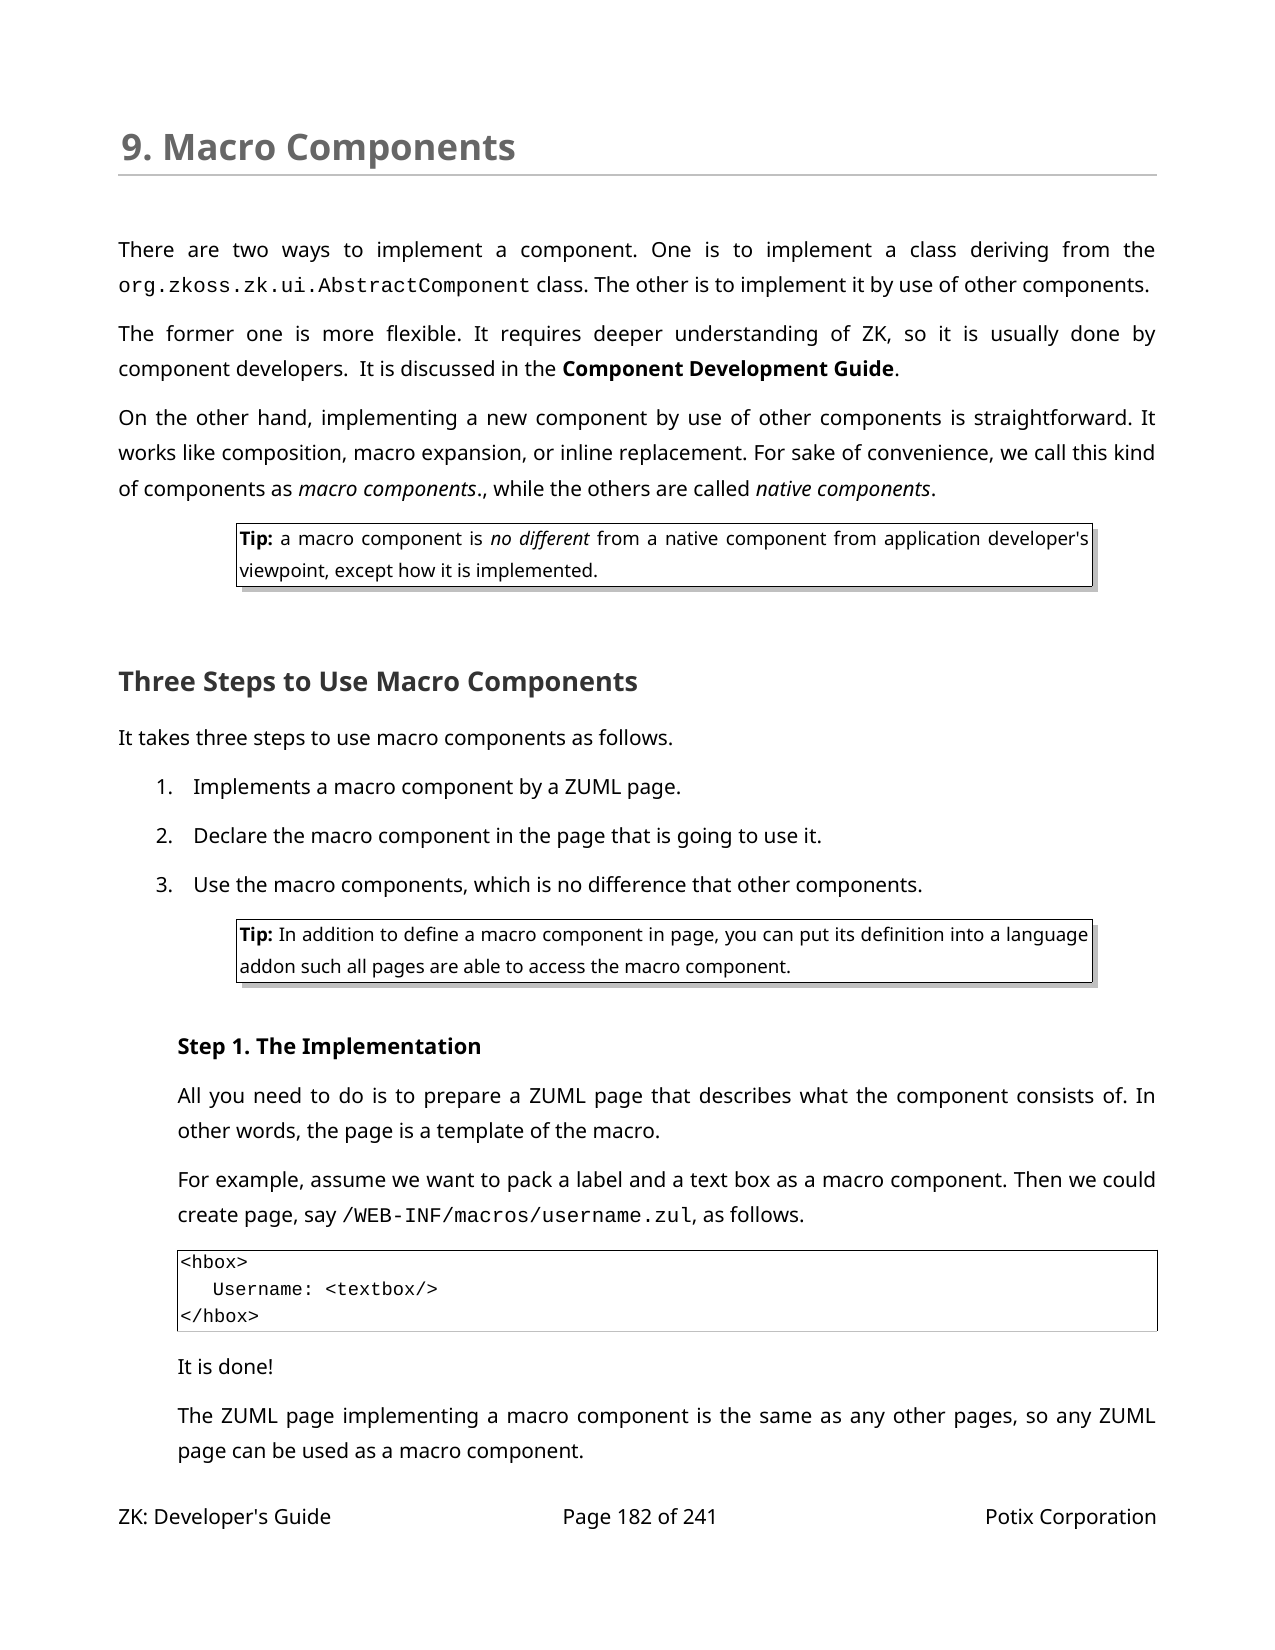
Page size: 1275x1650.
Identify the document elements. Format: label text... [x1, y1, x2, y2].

text Tip: a macro component is no different from a native component from application developer's viewpoint, except how it is implemented. [237, 524, 1092, 586]
text Tip: In addition to define a macro component in page, you can put its definition into a language addon such all pages are able to access the macro component. [237, 920, 1092, 982]
subtitle Step 1. The Implementation [177, 1031, 1157, 1061]
text It takes three steps to use macro components as follows. [118, 723, 1157, 751]
text All you need to do is to prepare a ZUML page that describes what the component consists of. In other words, the page is a template of the macro. [177, 1081, 1157, 1144]
text It is done! [177, 1352, 1157, 1380]
text <hbox> [178, 1251, 1157, 1274]
text There are two ways to implement a component. One is to implement a class deriving from the org.zkoss.zk.ui.AbstractComponent class. The other is to implement it by use of other components. [118, 235, 1157, 299]
text The former one is more flexible. It requires deeper understanding of ZK, so it is usually done by component developers. It is discussed in the Component Development Guide. [118, 319, 1157, 383]
list Declare the macro component in the page that is going to use it. [156, 821, 1157, 849]
subtitle 9. Macro Components [118, 118, 1157, 174]
text For example, assume we want to pack a label and a text box as a macro component. Then we could create page, say /WEB-INF/macros/username.zul, as follows. [177, 1165, 1157, 1229]
text Username: <textbox/> [178, 1277, 1157, 1301]
text On the other hand, implementing a new component by use of other components is straightforward. It works like composition, macro expansion, or inline replacement. For sake of convenience, we call this kind of components as macro components., while the others are called native components. [118, 403, 1157, 502]
list Implements a macro component by a ZUML page. [156, 772, 1157, 800]
text </hbox> [178, 1304, 1157, 1331]
subtitle Three Steps to Use Macro Components [118, 663, 1157, 699]
list Use the macro components, which is no difference that other components. [156, 870, 1157, 898]
text The ZUML page implementing a macro component is the same as any other pages, so any ZUML page can be used as a macro component. [177, 1401, 1157, 1464]
